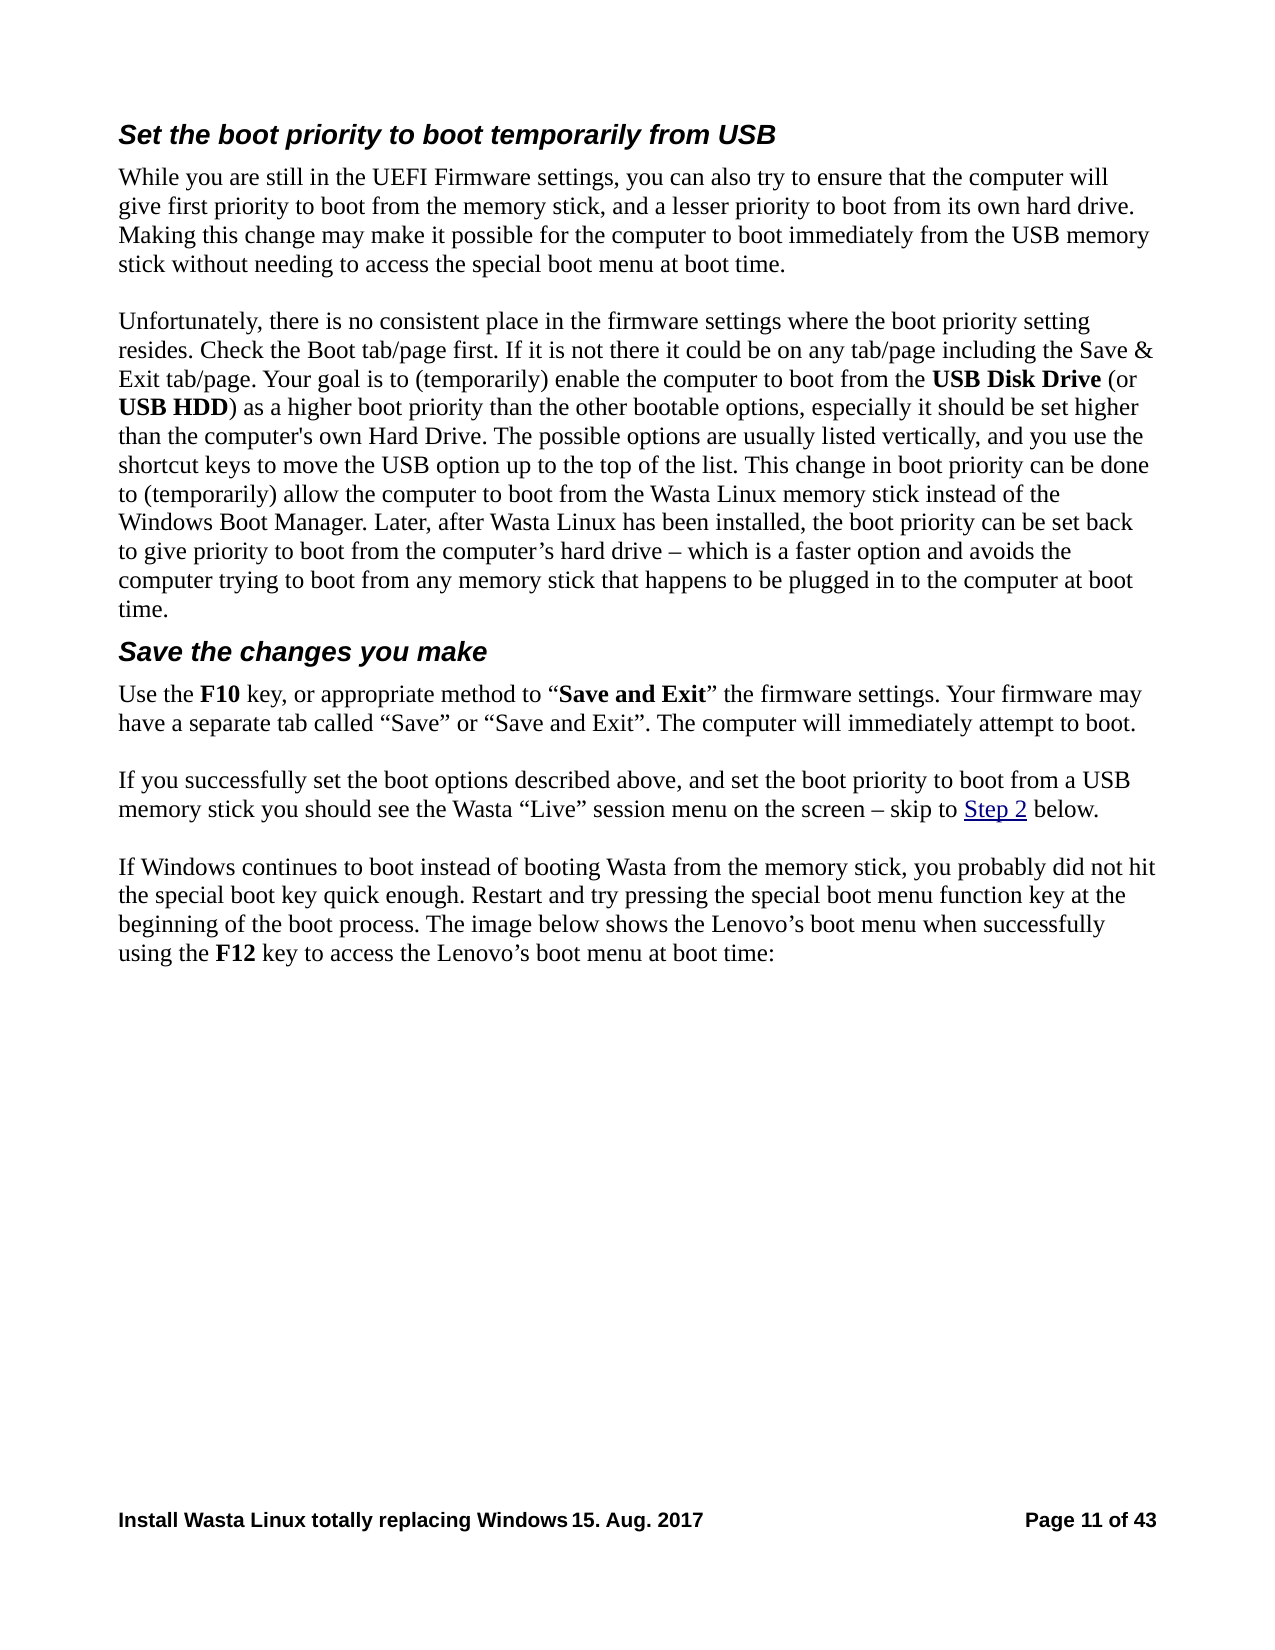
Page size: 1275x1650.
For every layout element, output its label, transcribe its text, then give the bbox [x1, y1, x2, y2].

text Unfortunately, there is no consistent place in the firmware settings where the boot priority setting resides. Check the Boot tab/page first. If it is not there it could be on any tab/page including the Save & Exit tab/page. Your goal is to (temporarily) enable the computer to boot from the USB Disk Drive (or USB HDD) as a higher boot priority than the other bootable options, especially it should be set higher than the computer's own Hard Drive. The possible options are usually listed vertically, and you use the shortcut keys to move the USB option up to the top of the list. This change in boot priority can be done to (temporarily) allow the computer to boot from the Wasta Linux memory stick instead of the Windows Boot Manager. Later, after Wasta Linux has been installed, the boot priority can be set back to give priority to boot from the computer’s hard drive – which is a faster option and avoids the computer trying to boot from any memory stick that happens to be plugged in to the computer at boot time. [118, 306, 1157, 622]
subtitle Save the changes you make [118, 635, 1157, 667]
subtitle Set the boot priority to boot temporarily from USB [118, 118, 1157, 150]
text If you successfully set the boot options described above, and set the boot priority to boot from a USB memory stick you should see the Wasta “Live” session menu on the screen – skip to Step 2 below. [118, 766, 1157, 823]
text While you are still in the UEFI Firmware settings, you can also try to ensure that the computer will give first priority to boot from the memory stick, and a lesser priority to boot from its own hard drive. Making this change may make it possible for the computer to boot immediately from the USB memory stick without needing to access the special boot menu at boot time. [118, 162, 1157, 277]
text Use the F10 key, or appropriate method to “Save and Exit” the firmware settings. Your firmware may have a separate tab called “Save” or “Save and Exit”. The computer will immediately attempt to boot. [118, 679, 1157, 737]
text If Windows continues to boot instead of booting Wasta from the memory stick, you probably did not hit the special boot key quick enough. Restart and try pressing the special boot menu function key at the beginning of the boot process. The image below shows the Lenovo’s boot menu when successfully using the F12 key to access the Lenovo’s boot menu at boot time: [118, 852, 1157, 967]
